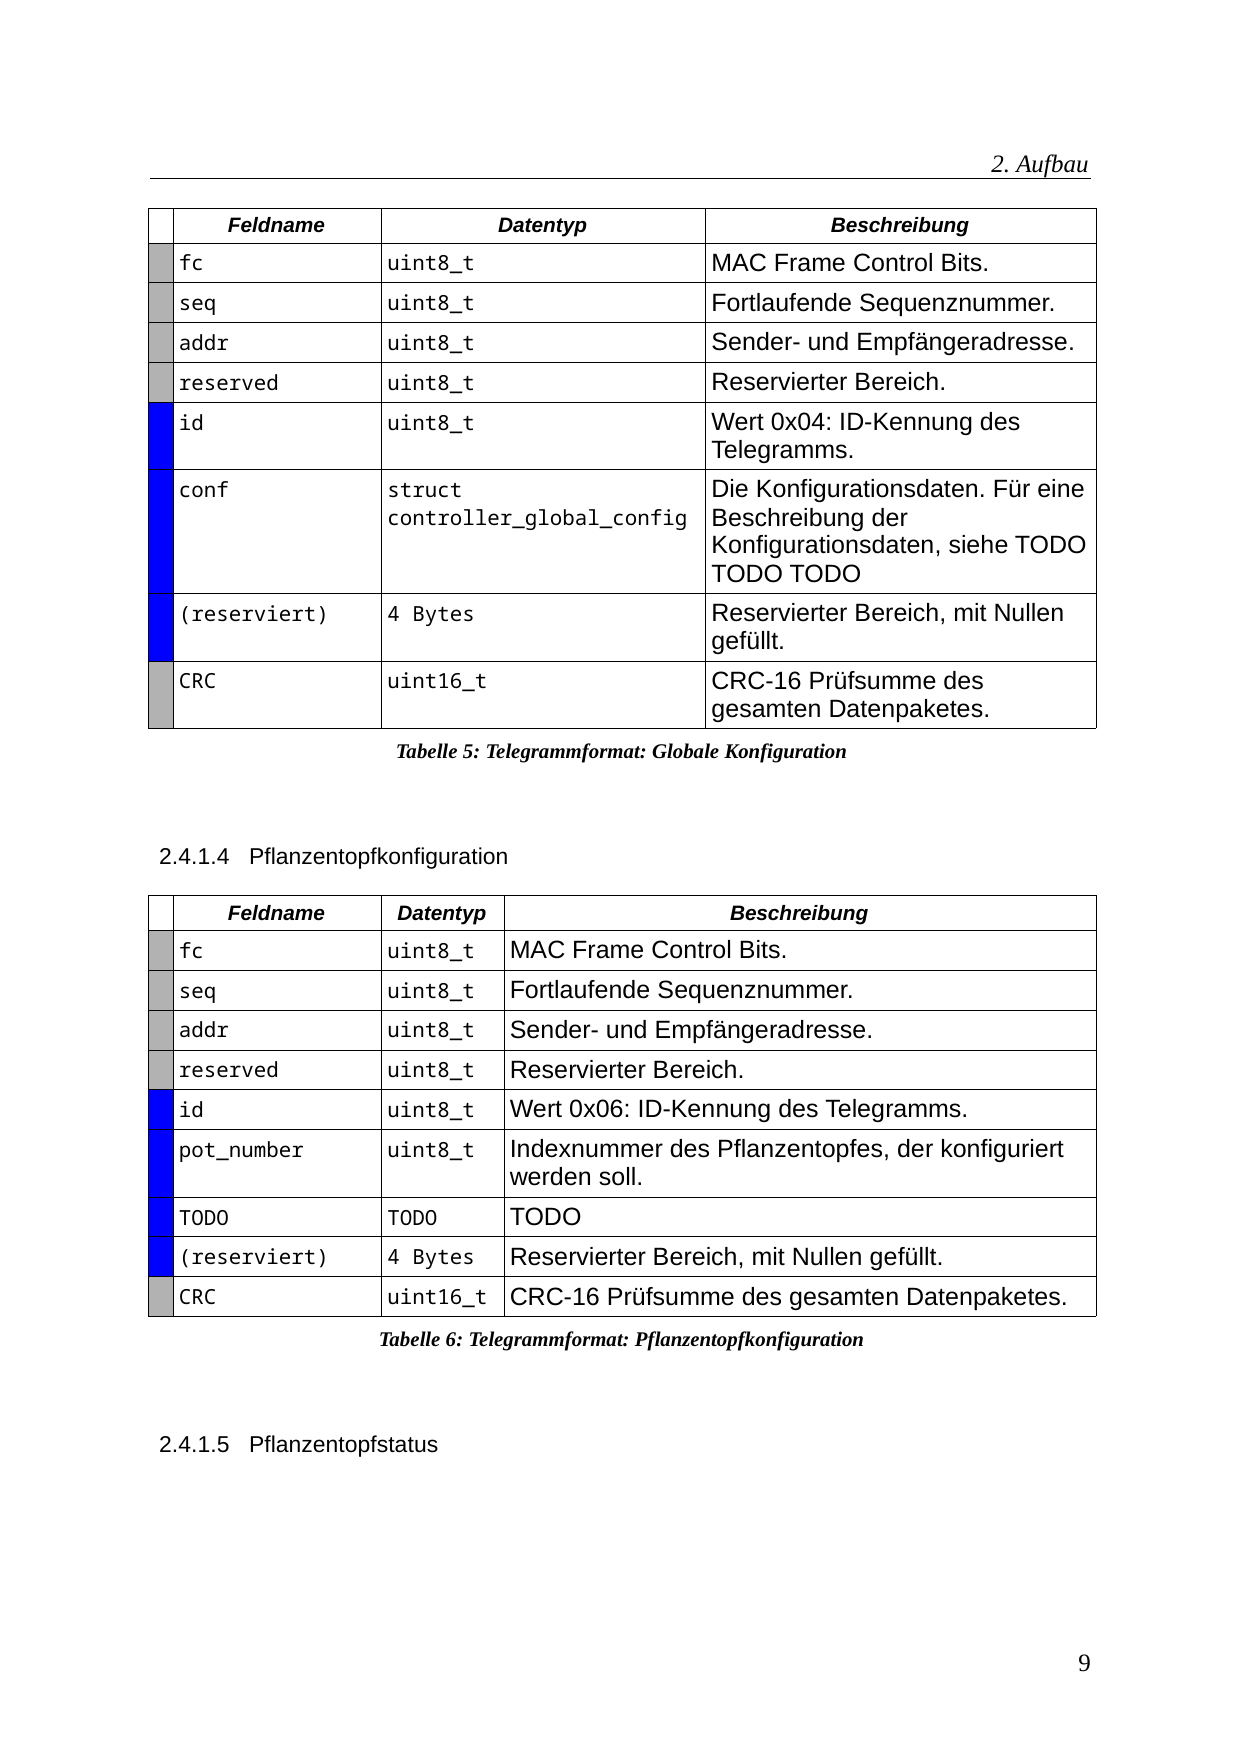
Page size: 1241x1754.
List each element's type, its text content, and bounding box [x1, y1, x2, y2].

table_cell seq [174, 971, 381, 1010]
table_cell uint8_t [382, 283, 705, 322]
table_cell [149, 1090, 173, 1129]
table_cell reserved [174, 1051, 381, 1089]
table_cell pot_number [174, 1130, 381, 1197]
table_cell uint8_t [382, 1090, 504, 1129]
table_cell uint16_t [382, 1277, 504, 1316]
table_cell uint16_t [382, 662, 705, 728]
table_cell Die Konfigurationsdaten. Für eine Beschreibung der Konfigurationsdaten, siehe TODO TODO TODO [706, 470, 1096, 593]
table_cell [149, 323, 173, 362]
table_cell conf [174, 470, 381, 593]
table_header Datentyp [382, 209, 705, 243]
table_cell uint8_t [382, 971, 504, 1010]
table_cell [149, 662, 173, 728]
table_cell [149, 283, 173, 322]
table_cell Indexnummer des Pflanzentopfes, der konfiguriert werden soll. [505, 1130, 1096, 1197]
table_cell MAC Frame Control Bits. [706, 244, 1096, 282]
table_cell fc [174, 244, 381, 282]
table_header Beschreibung [505, 896, 1096, 930]
table_cell Sender- und Empfängeradresse. [505, 1011, 1096, 1050]
table_cell fc [174, 931, 381, 970]
table_cell Sender- und Empfängeradresse. [706, 323, 1096, 362]
table_cell 4 Bytes [382, 594, 705, 661]
table_cell Wert 0x04: ID-Kennung des Telegramms. [706, 403, 1096, 469]
table_cell Wert 0x06: ID-Kennung des Telegramms. [505, 1090, 1096, 1129]
table_cell [149, 244, 173, 282]
table_cell uint8_t [382, 244, 705, 282]
table_cell uint8_t [382, 1011, 504, 1050]
table_cell seq [174, 283, 381, 322]
table_cell (reserviert) [174, 594, 381, 661]
table_cell TODO [174, 1198, 381, 1236]
table_cell CRC [174, 1277, 381, 1316]
table_header Feldname [174, 209, 381, 243]
table_cell Fortlaufende Sequenznummer. [706, 283, 1096, 322]
table_cell 4 Bytes [382, 1237, 504, 1276]
table_cell [149, 1130, 173, 1197]
table_cell CRC [174, 662, 381, 728]
table_cell [149, 403, 173, 469]
table_cell [149, 363, 173, 402]
table_cell [149, 971, 173, 1010]
table_cell Reservierter Bereich, mit Nullen gefüllt. [706, 594, 1096, 661]
table_cell uint8_t [382, 1051, 504, 1089]
table_cell [149, 1011, 173, 1050]
table_cell [149, 1198, 173, 1236]
table_header Beschreibung [706, 209, 1096, 243]
table_cell uint8_t [382, 323, 705, 362]
table_cell uint8_t [382, 363, 705, 402]
table_cell reserved [174, 363, 381, 402]
table_cell uint8_t [382, 403, 705, 469]
table_cell CRC-16 Prüfsumme des gesamten Datenpaketes. [706, 662, 1096, 728]
table_cell addr [174, 1011, 381, 1050]
table_header [149, 896, 173, 930]
table_cell Reservierter Bereich. [505, 1051, 1096, 1089]
table_cell uint8_t [382, 931, 504, 970]
table_cell Fortlaufende Sequenznummer. [505, 971, 1096, 1010]
table_header Feldname [174, 896, 381, 930]
table_cell (reserviert) [174, 1237, 381, 1276]
table_header [149, 209, 173, 243]
text Tabelle 5: Telegrammformat: Globale Konfiguration [148, 740, 1096, 763]
table_cell struct controller_global_config [382, 470, 705, 593]
subtitle Pflanzentopfkonfiguration [159, 843, 1091, 869]
table_cell [149, 594, 173, 661]
table_cell id [174, 403, 381, 469]
table_cell [149, 1051, 173, 1089]
table_cell CRC-16 Prüfsumme des gesamten Datenpaketes. [505, 1277, 1096, 1316]
table_cell uint8_t [382, 1130, 504, 1197]
table_cell TODO [382, 1198, 504, 1236]
table_cell [149, 470, 173, 593]
table_cell [149, 931, 173, 970]
table_cell MAC Frame Control Bits. [505, 931, 1096, 970]
table_cell Reservierter Bereich. [706, 363, 1096, 402]
table_cell id [174, 1090, 381, 1129]
table_cell addr [174, 323, 381, 362]
subtitle Pflanzentopfstatus [159, 1431, 1091, 1457]
table_cell Reservierter Bereich, mit Nullen gefüllt. [505, 1237, 1096, 1276]
table_cell TODO [505, 1198, 1096, 1236]
table_cell [149, 1277, 173, 1316]
table_header Datentyp [382, 896, 504, 930]
table_cell [149, 1237, 173, 1276]
text Tabelle 6: Telegrammformat: Pflanzentopfkonfiguration [148, 1328, 1096, 1351]
